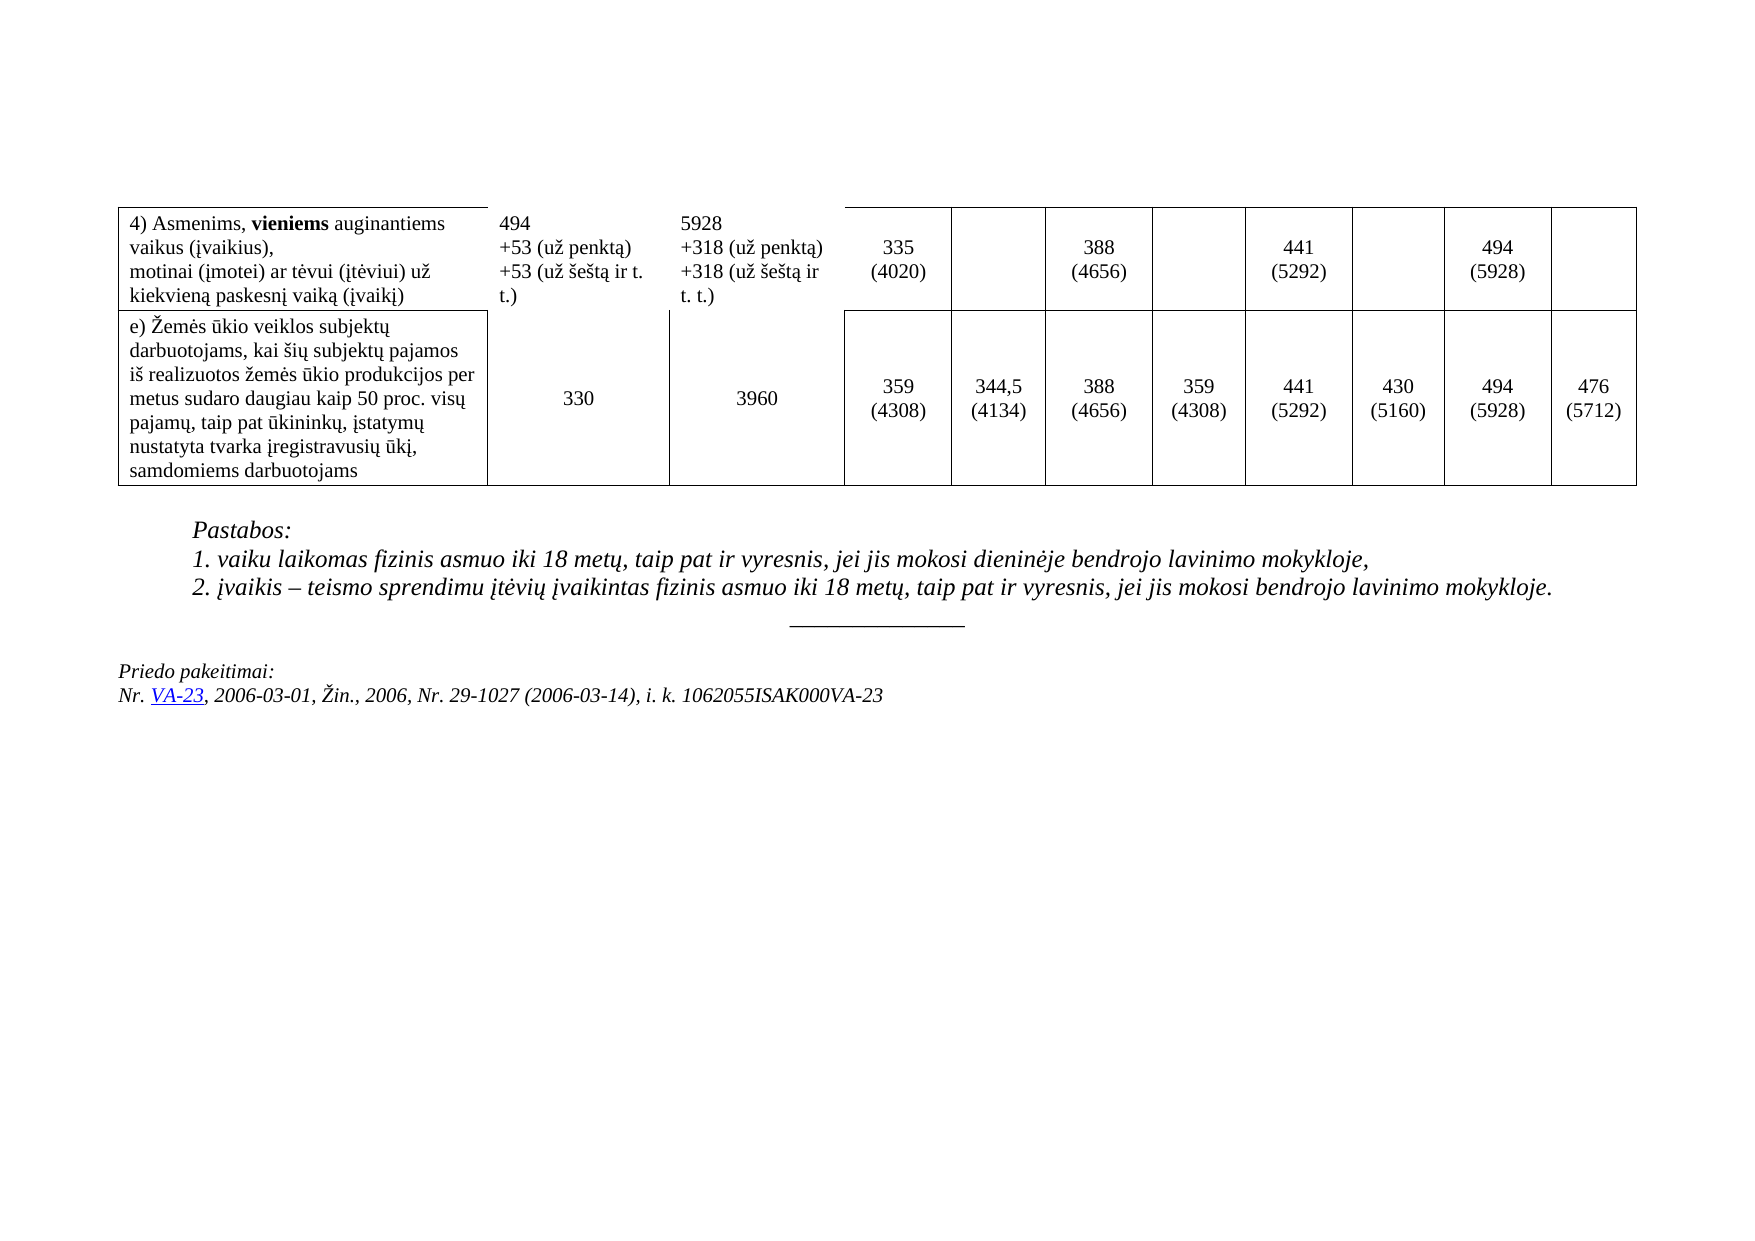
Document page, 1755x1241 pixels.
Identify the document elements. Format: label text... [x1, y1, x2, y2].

table_cell 494 (5928) [1445, 311, 1551, 485]
table_cell 388 (4656) [1046, 208, 1152, 310]
table_cell 494 (5928) [1445, 208, 1551, 310]
text Nr. VA-23, 2006-03-01, Žin., 2006, Nr. 29-1027 (2006-03-14), i. k. 1062055ISAK000VA-23 [118, 683, 1636, 707]
table_cell 441 (5292) [1246, 311, 1352, 485]
table_cell 441 (5292) [1246, 208, 1352, 310]
text ______________ [118, 601, 1636, 630]
table_cell 359 (4308) [1153, 311, 1245, 485]
table_cell 359 (4308) [845, 311, 951, 485]
table_cell [1353, 208, 1444, 310]
table_cell 4) Asmenims, vieniems auginantiems vaikus (įvaikius), motinai (įmotei) ar tėvui (įtėviui) už kiekvieną paskesnį vaiką (įvaikį) [119, 208, 488, 310]
table_cell 344,5 (4134) [952, 311, 1045, 485]
table_cell 388 (4656) [1046, 311, 1152, 485]
text Priedo pakeitimai: [118, 659, 1636, 683]
table_cell [1153, 208, 1245, 310]
text Pastabos: [118, 515, 1636, 544]
table_cell [952, 208, 1045, 310]
table_cell 494 +53 (už penktą) +53 (už šeštą ir t. t.) [488, 207, 669, 310]
table_cell 430 (5160) [1353, 311, 1444, 485]
table_cell 5928 +318 (už penktą) +318 (už šeštą ir t. t.) [669, 207, 845, 310]
table_cell e) Žemės ūkio veiklos subjektų darbuotojams, kai šių subjektų pajamos iš realizuotos žemės ūkio produkcijos per metus sudaro daugiau kaip 50 proc. visų pajamų, taip pat ūkininkų, įstatymų nustatyta tvarka įregistravusių ūkį, samdomiems darbuotojams [119, 311, 487, 485]
table_cell 330 [488, 310, 669, 485]
text 1. vaiku laikomas fizinis asmuo iki 18 metų, taip pat ir vyresnis, jei jis mokosi dieninėje bendrojo lavinimo mokykloje, [118, 544, 1636, 572]
text 2. įvaikis – teismo sprendimu įtėvių įvaikintas fizinis asmuo iki 18 metų, taip pat ir vyresnis, jei jis mokosi bendrojo lavinimo mokykloje. [118, 572, 1636, 601]
table_cell 476 (5712) [1552, 311, 1636, 485]
table_cell 3960 [670, 310, 844, 485]
table_cell 335 (4020) [845, 208, 951, 310]
table_cell [1552, 208, 1636, 310]
